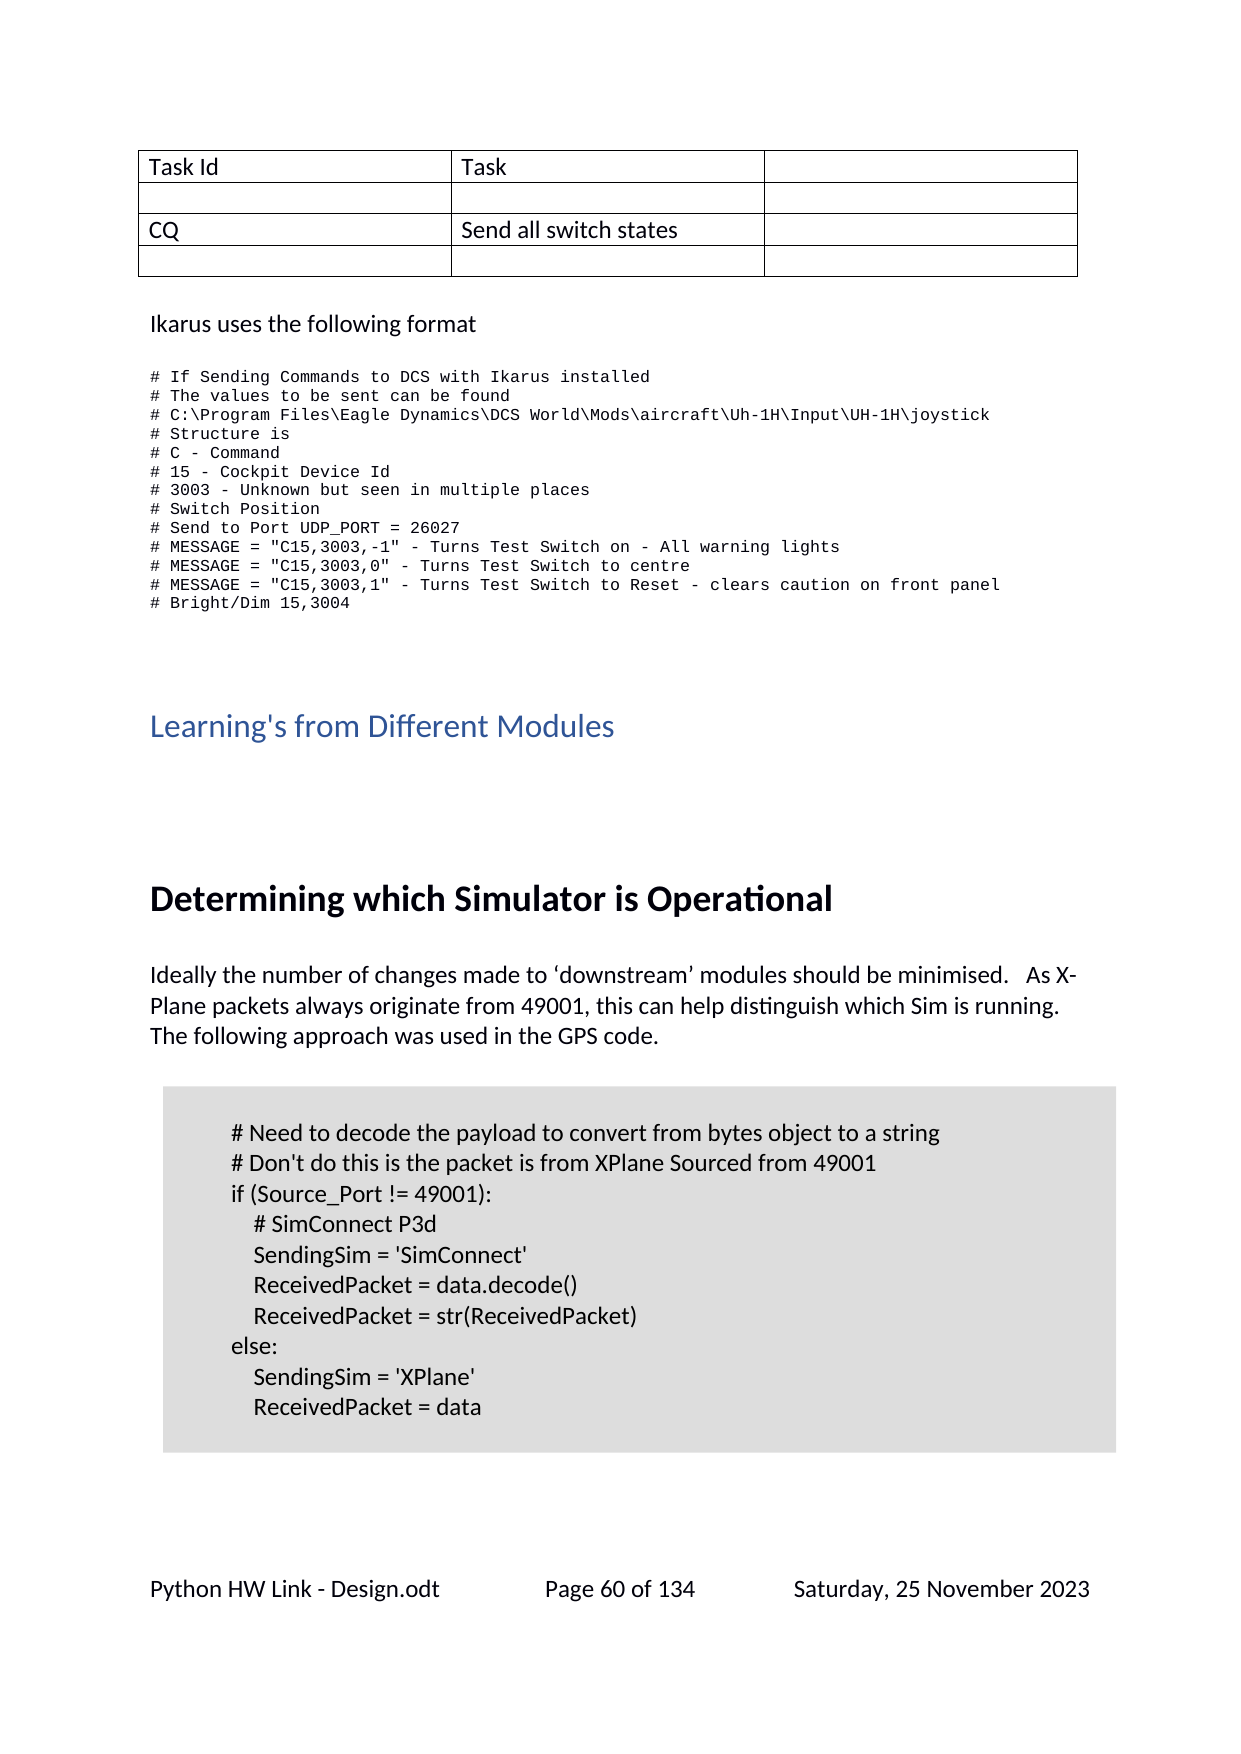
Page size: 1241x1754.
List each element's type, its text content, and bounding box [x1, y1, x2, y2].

table_header Task [452, 151, 764, 182]
subtitle Learning's from Different Modules [150, 705, 1090, 745]
subtitle Determining which Simulator is Operational [150, 874, 1090, 920]
table_cell CQ [139, 214, 451, 245]
text Ikarus uses the following format [150, 308, 1090, 338]
text # C:\Program Files\Eagle Dynamics\DCS World\Mods\aircraft\Uh-1H\Input\UH-1H\joystick [150, 407, 1090, 425]
table_header [765, 151, 1077, 182]
table_header Task Id [139, 151, 451, 182]
table_cell [139, 246, 451, 276]
text # Send to Port UDP_PORT = 26027 [150, 520, 1090, 538]
text # Bright/Dim 15,3004 [150, 595, 1090, 614]
text Ideally the number of changes made to ‘downstream’ modules should be minimised. As X-Plane packets always originate from 49001, this can help distinguish which Sim is running. The following approach was used in the GPS code. [150, 959, 1090, 1051]
text # MESSAGE = "C15,3003,1" - Turns Test Switch to Reset - clears caution on front panel [150, 576, 1090, 595]
text # 3003 - Unknown but seen in multiple places [150, 482, 1090, 501]
text # If Sending Commands to DCS with Ikarus installed [150, 369, 1090, 388]
table_cell [139, 183, 451, 213]
text # Structure is [150, 425, 1090, 444]
text # The values to be sent can be found [150, 388, 1090, 407]
table_cell [765, 183, 1077, 213]
table_cell [765, 214, 1077, 245]
table_cell [765, 246, 1077, 276]
text # MESSAGE = "C15,3003,-1" - Turns Test Switch on - All warning lights [150, 538, 1090, 557]
text # 15 - Cockpit Device Id [150, 463, 1090, 482]
table_cell Send all switch states [452, 214, 764, 245]
table_cell [452, 246, 764, 276]
text # C - Command [150, 444, 1090, 463]
text # MESSAGE = "C15,3003,0" - Turns Test Switch to centre [150, 557, 1090, 576]
table_cell [452, 183, 764, 213]
text # Switch Position [150, 501, 1090, 520]
